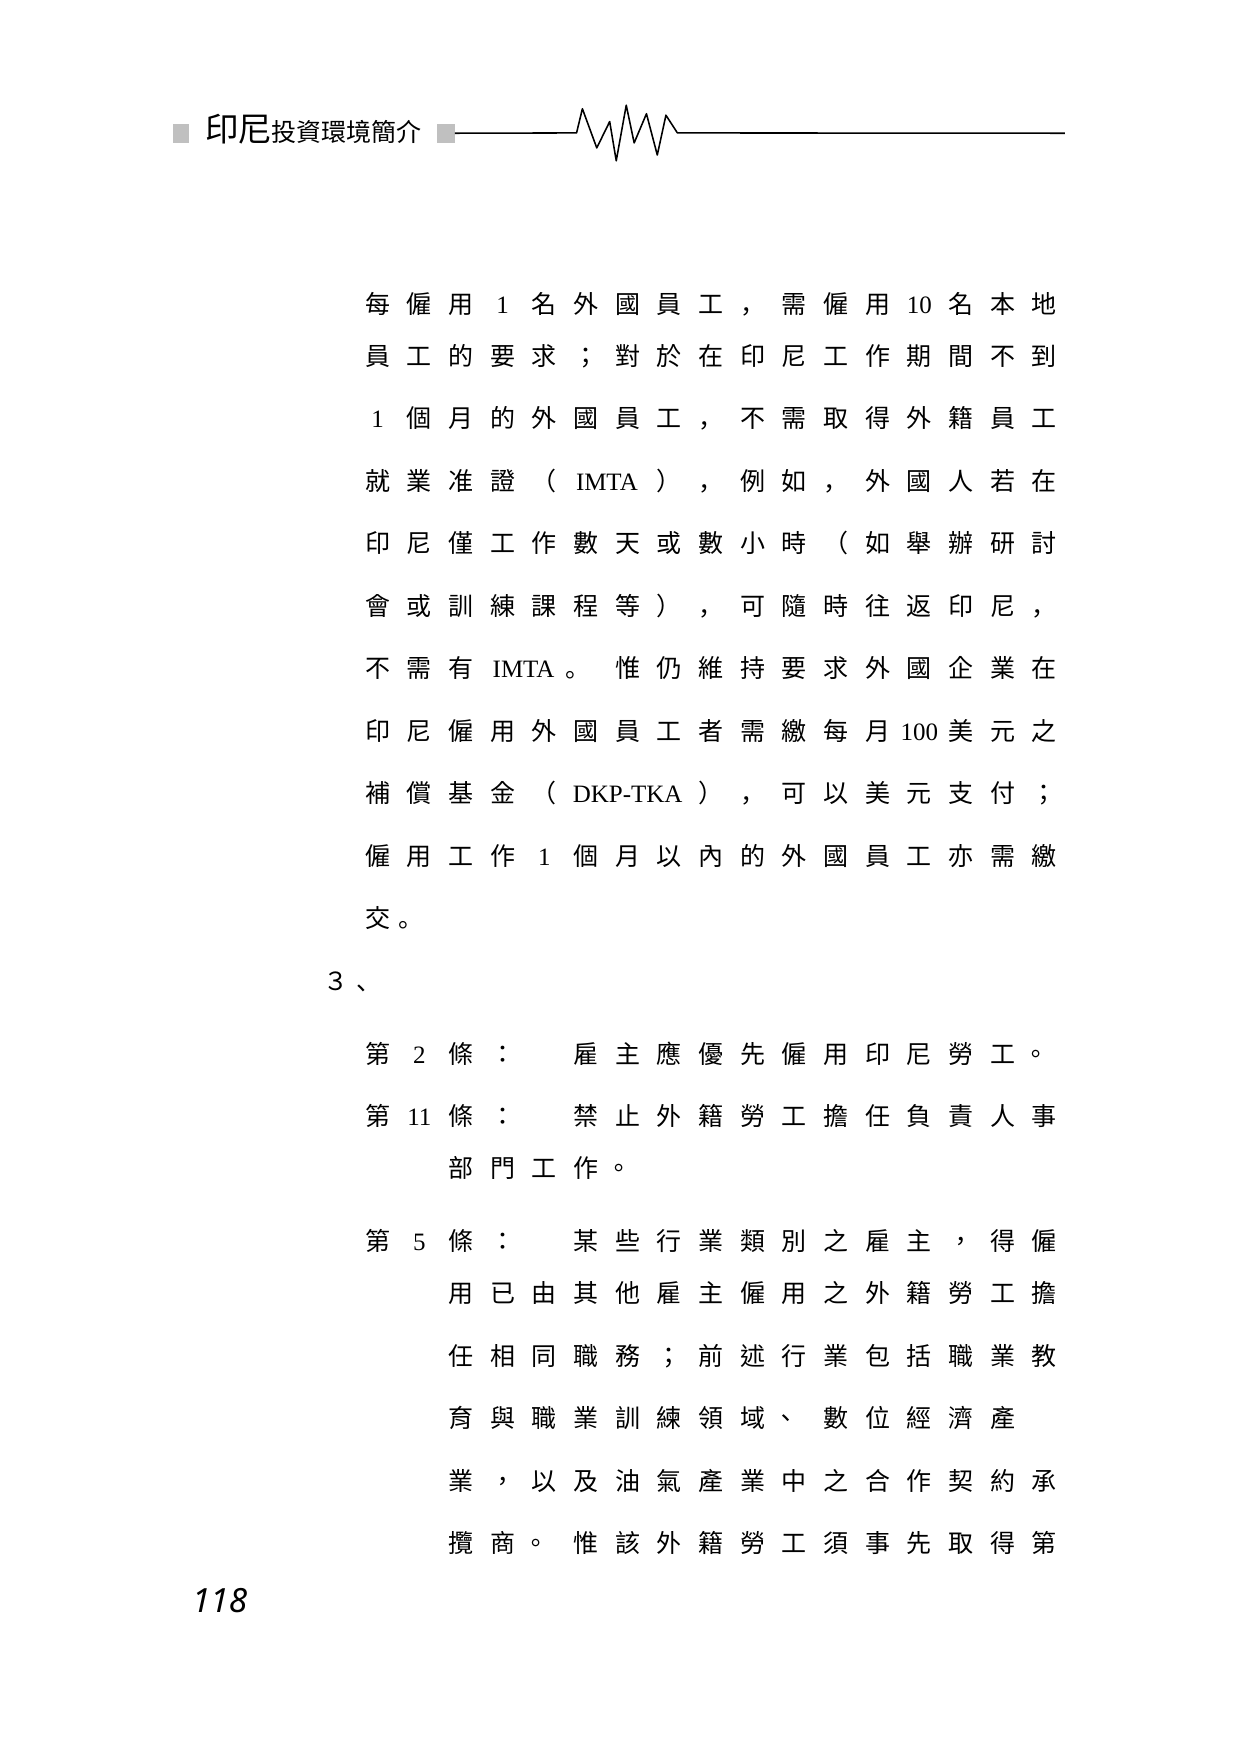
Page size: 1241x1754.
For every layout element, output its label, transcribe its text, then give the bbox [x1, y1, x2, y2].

text 第11條： 禁止外籍勞工擔任負責人事部門工作。 [338, 1063, 1065, 1188]
text ３、 [288, 938, 1065, 1000]
text 第5條： 某些行業類別之雇主，得僱用已由其他雇主僱用之外籍勞工擔任相同職務；前述行業包括職業教育與職業訓練領域、數位經濟產業，以及油氣產業中之合作契約承攬商。惟該外籍勞工須事先取得第 [338, 1188, 1065, 1563]
text 每僱用1名外國員工，需僱用10名本地員工的要求；對於在印尼工作期間不到1個月的外國員工，不需取得外籍員工就業准證（IMTA），例如，外國人若在印尼僅工作數天或數小時（如舉辦研討會或訓練課程等），可隨時往返印尼，不需有IMTA。惟仍維持要求外國企業在印尼僱用外國員工者需繳每月100美元之補償基金（DKP-TKA），可以美元支付；僱用工作1個月以內的外國員工亦需繳交。 [288, 250, 1065, 938]
text 第2條： 雇主應優先僱用印尼勞工。 [338, 1000, 1065, 1063]
